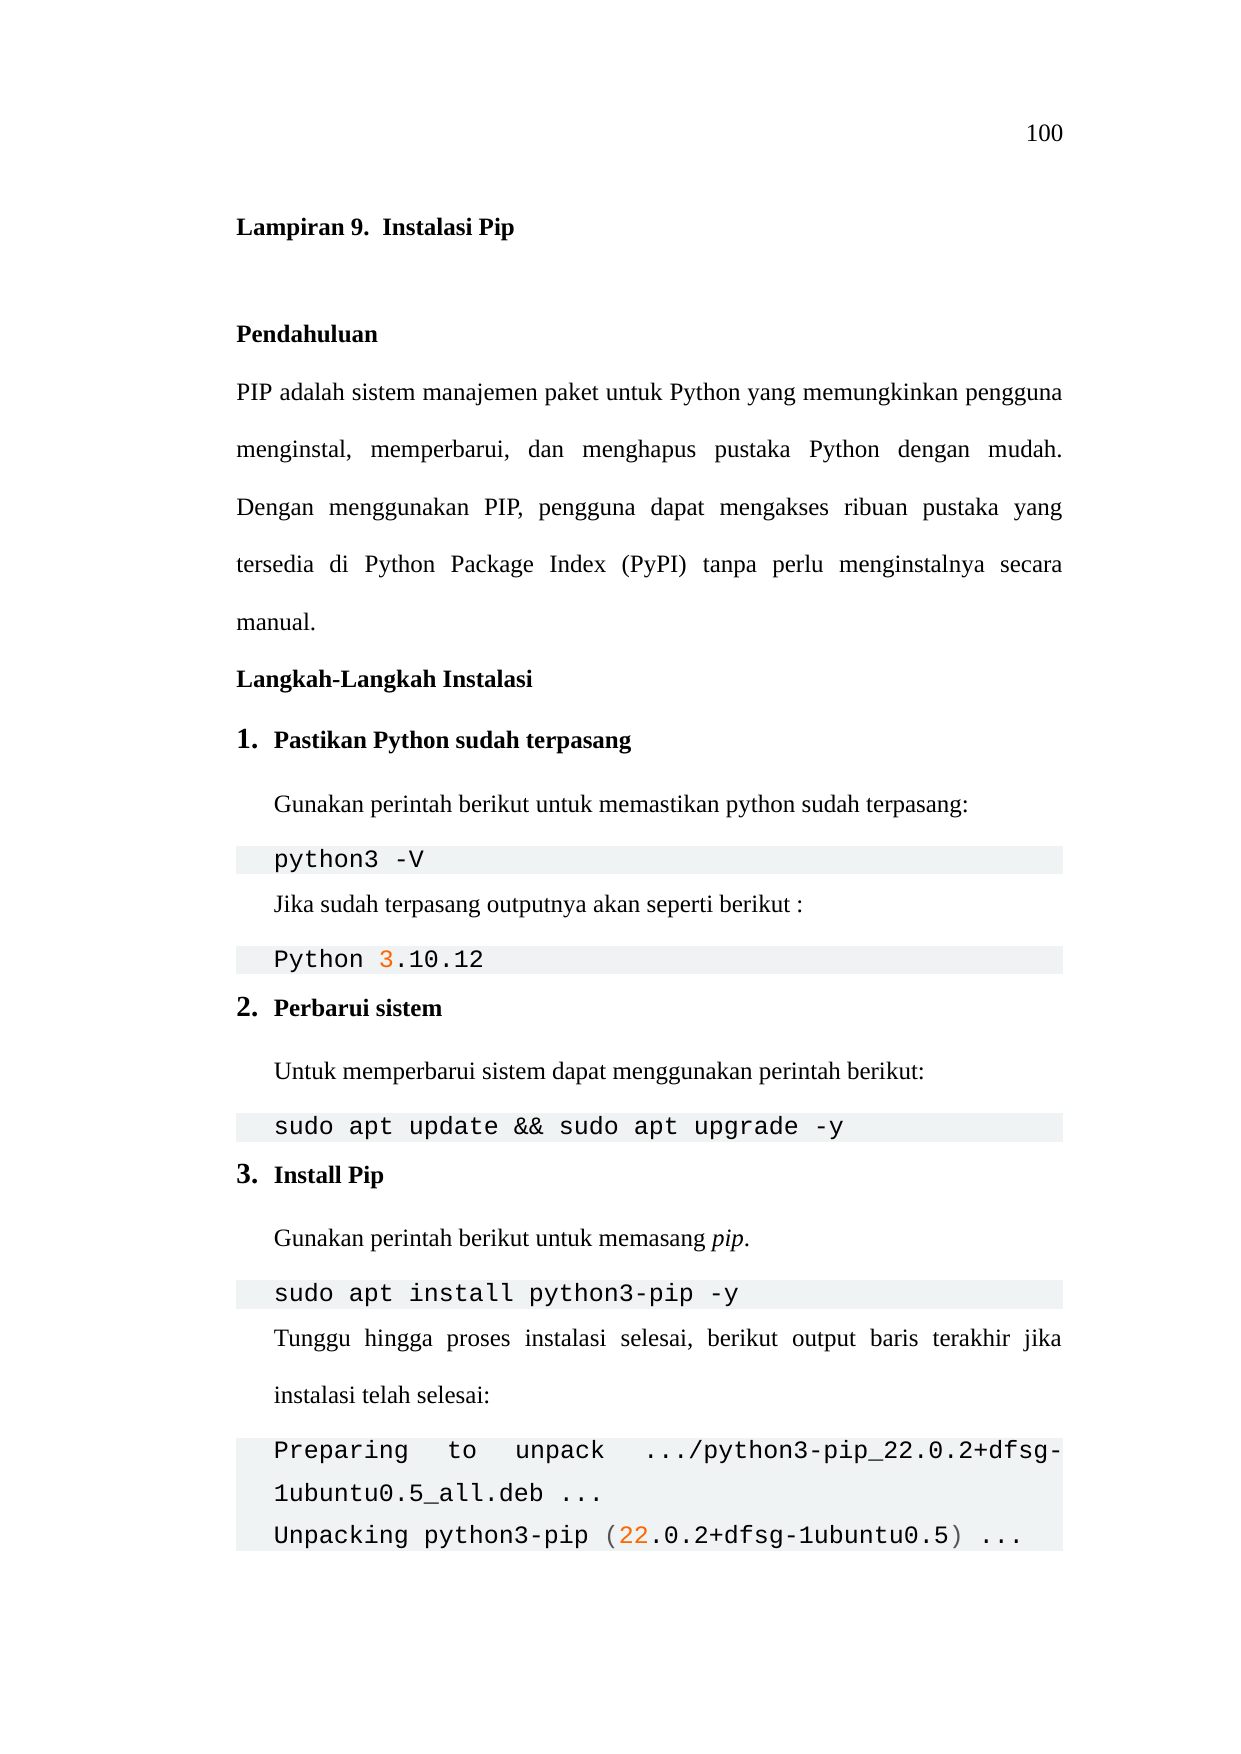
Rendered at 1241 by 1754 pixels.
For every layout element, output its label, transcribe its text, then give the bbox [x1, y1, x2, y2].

text sudo apt install python3-pip -y [236, 1280, 1063, 1309]
text sudo apt update && sudo apt upgrade -y [236, 1113, 1063, 1142]
text Langkah-Langkah Instalasi [236, 664, 1063, 693]
subtitle Instalasi Pip [236, 212, 1063, 241]
text PIP adalah sistem manajemen paket untuk Python yang memungkinkan pengguna menginstal, memperbarui, dan menghapus pustaka Python dengan mudah. Dengan menggunakan PIP, pengguna dapat mengakses ribuan pustaka yang tersedia di Python Package Index (PyPI) tanpa perlu menginstalnya secara manual. [236, 377, 1063, 635]
list Unpacking python3-pip (22.0.2+dfsg-1ubuntu0.5) ... [236, 1523, 1063, 1551]
list Tunggu hingga proses instalasi selesai, berikut output baris terakhir jika instalasi telah selesai: [236, 1323, 1063, 1409]
list Install Pip [236, 1156, 1063, 1189]
list Python 3.10.12 [236, 946, 1063, 974]
list Gunakan perintah berikut untuk memasang pip. [236, 1223, 1063, 1252]
list Untuk memperbarui sistem dapat menggunakan perintah berikut: [236, 1056, 1063, 1084]
list Gunakan perintah berikut untuk memastikan python sudah terpasang: [236, 789, 1063, 817]
list Preparing to unpack .../python3-pip_22.0.2+dfsg-1ubuntu0.5_all.deb ... [236, 1438, 1063, 1509]
text python3 -V [236, 846, 1063, 874]
text Pendahuluan [236, 319, 1063, 348]
list Pastikan Python sudah terpasang [236, 722, 1063, 755]
list Jika sudah terpasang outputnya akan seperti berikut : [236, 889, 1063, 917]
list Perbarui sistem [236, 989, 1063, 1022]
